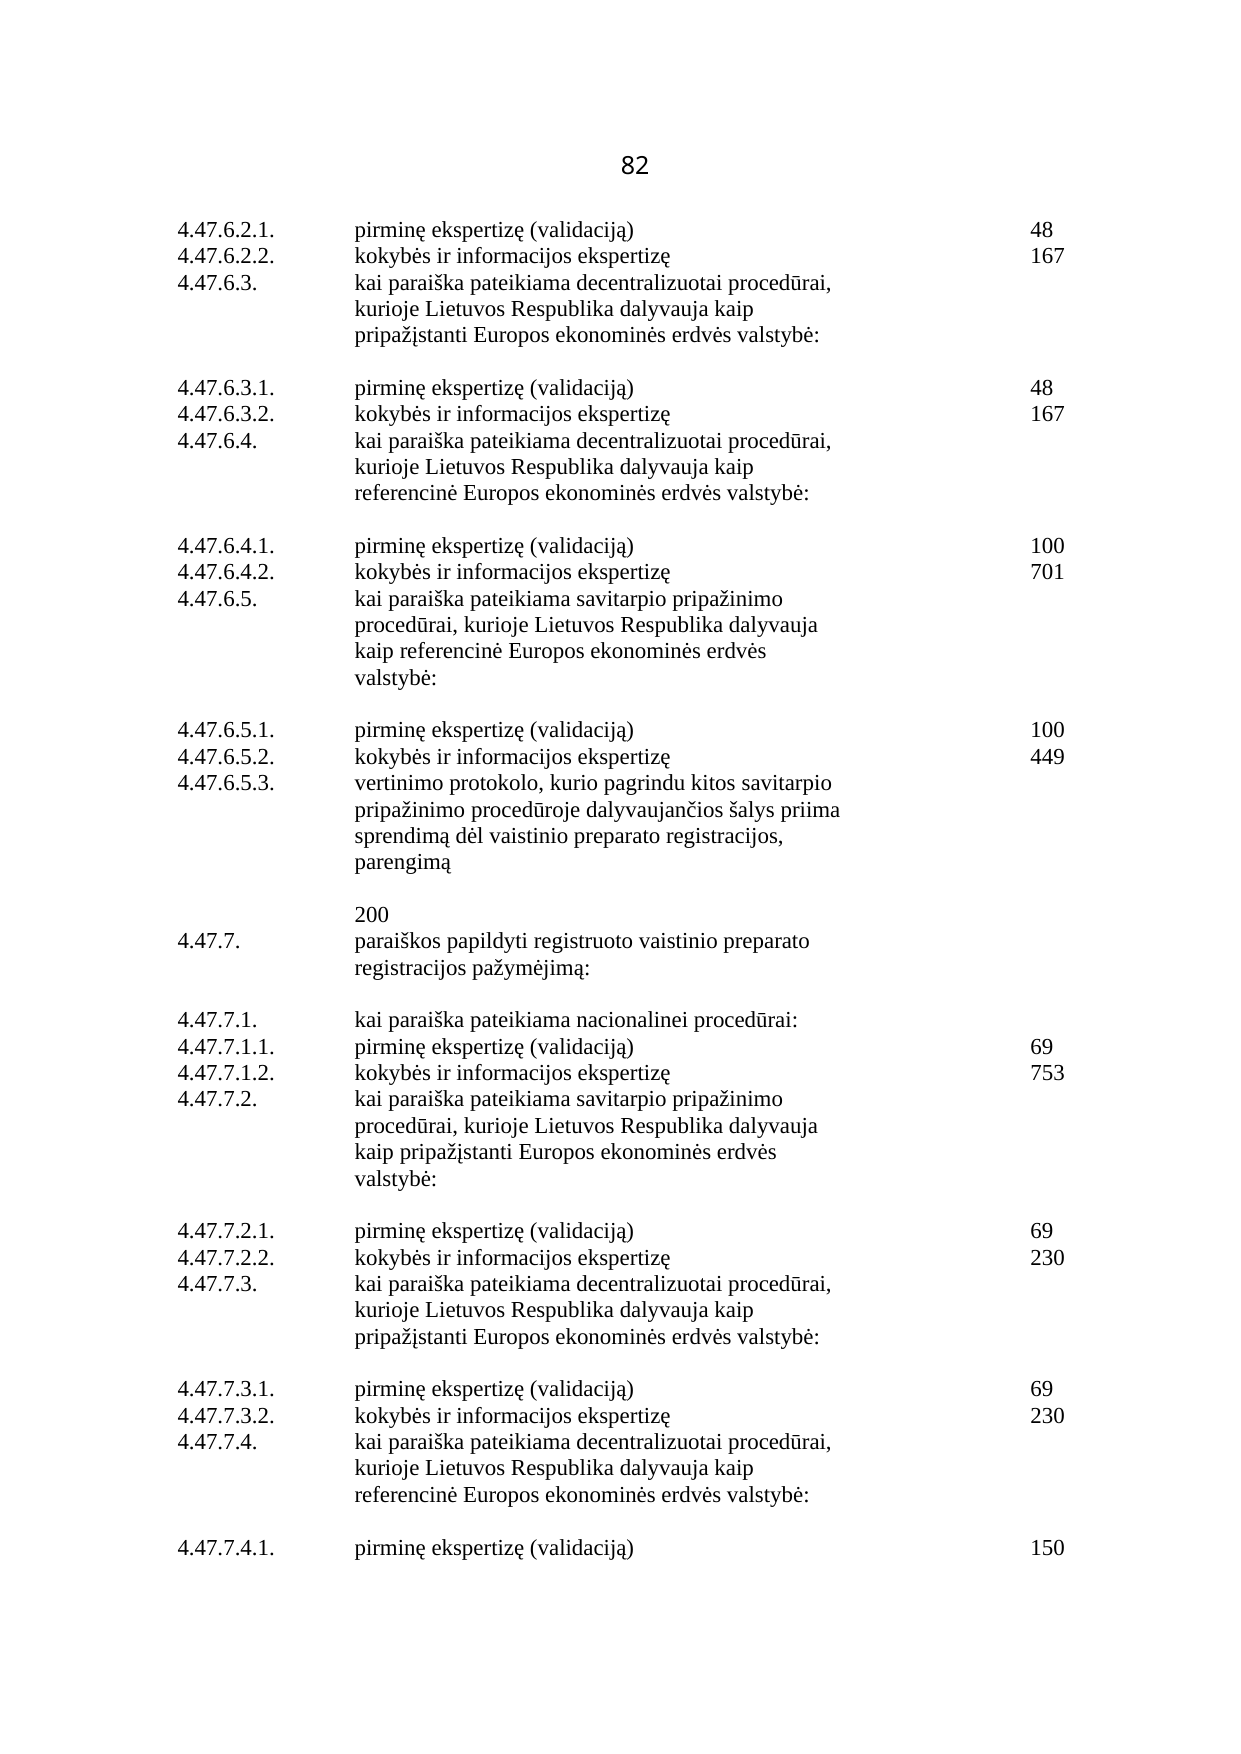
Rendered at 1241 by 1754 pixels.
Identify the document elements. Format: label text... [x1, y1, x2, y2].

text 4.47.7.1.1. pirminę ekspertizę (validaciją) 69 [177, 1033, 1092, 1059]
text 4.47.6.5.3. vertinimo protokolo, kurio pagrindu kitos savitarpio pripažinimo procedūroje dalyvaujančios šalys priima sprendimą dėl vaistinio preparato registracijos, parengimą 200 [177, 769, 841, 927]
text 4.47.6.5.1. pirminę ekspertizę (validaciją) 100 [177, 717, 1092, 743]
text 4.47.7.1.2. kokybės ir informacijos ekspertizę 753 [177, 1059, 1092, 1086]
text 4.47.7.2.2. kokybės ir informacijos ekspertizę 230 [177, 1244, 1092, 1270]
text 4.47.7.2. kai paraiška pateikiama savitarpio pripažinimo procedūrai, kurioje Lietuvos Respublika dalyvauja kaip pripažįstanti Europos ekonominės erdvės valstybė: [177, 1086, 841, 1217]
text 4.47.6.4.1. pirminę ekspertizę (validaciją) 100 [177, 532, 1092, 558]
text 4.47.6.4.2. kokybės ir informacijos ekspertizę 701 [177, 558, 1092, 585]
text 4.47.7.1. kai paraiška pateikiama nacionalinei procedūrai: [177, 1006, 1092, 1033]
text 4.47.7.4.1. pirminę ekspertizę (validaciją) 150 [177, 1533, 1092, 1560]
text 4.47.6.5.2. kokybės ir informacijos ekspertizę 449 [177, 743, 1092, 769]
text 4.47.6.2.2. kokybės ir informacijos ekspertizę 167 [177, 242, 1092, 268]
text 4.47.6.3.1. pirminę ekspertizę (validaciją) 48 [177, 374, 1092, 400]
text 4.47.6.3. kai paraiška pateikiama decentralizuotai procedūrai, kurioje Lietuvos Respublika dalyvauja kaip pripažįstanti Europos ekonominės erdvės valstybė: [177, 268, 841, 374]
text 4.47.6.2.1. pirminę ekspertizę (validaciją) 48 [177, 216, 1092, 242]
text 4.47.6.3.2. kokybės ir informacijos ekspertizę 167 [177, 400, 1092, 427]
text 4.47.6.4. kai paraiška pateikiama decentralizuotai procedūrai, kurioje Lietuvos Respublika dalyvauja kaip referencinė Europos ekonominės erdvės valstybė: [177, 427, 841, 532]
text 4.47.7.3.2. kokybės ir informacijos ekspertizę 230 [177, 1402, 1092, 1428]
text 4.47.7.3.1. pirminę ekspertizę (validaciją) 69 [177, 1375, 1092, 1402]
text 4.47.7. paraiškos papildyti registruoto vaistinio preparato registracijos pažymėjimą: [177, 927, 841, 1006]
text 4.47.7.2.1. pirminę ekspertizę (validaciją) 69 [177, 1217, 1092, 1244]
text 4.47.7.3. kai paraiška pateikiama decentralizuotai procedūrai, kurioje Lietuvos Respublika dalyvauja kaip pripažįstanti Europos ekonominės erdvės valstybė: [177, 1270, 841, 1375]
text 4.47.7.4. kai paraiška pateikiama decentralizuotai procedūrai, kurioje Lietuvos Respublika dalyvauja kaip referencinė Europos ekonominės erdvės valstybė: [177, 1428, 841, 1533]
text 4.47.6.5. kai paraiška pateikiama savitarpio pripažinimo procedūrai, kurioje Lietuvos Respublika dalyvauja kaip referencinė Europos ekonominės erdvės valstybė: [177, 585, 841, 717]
